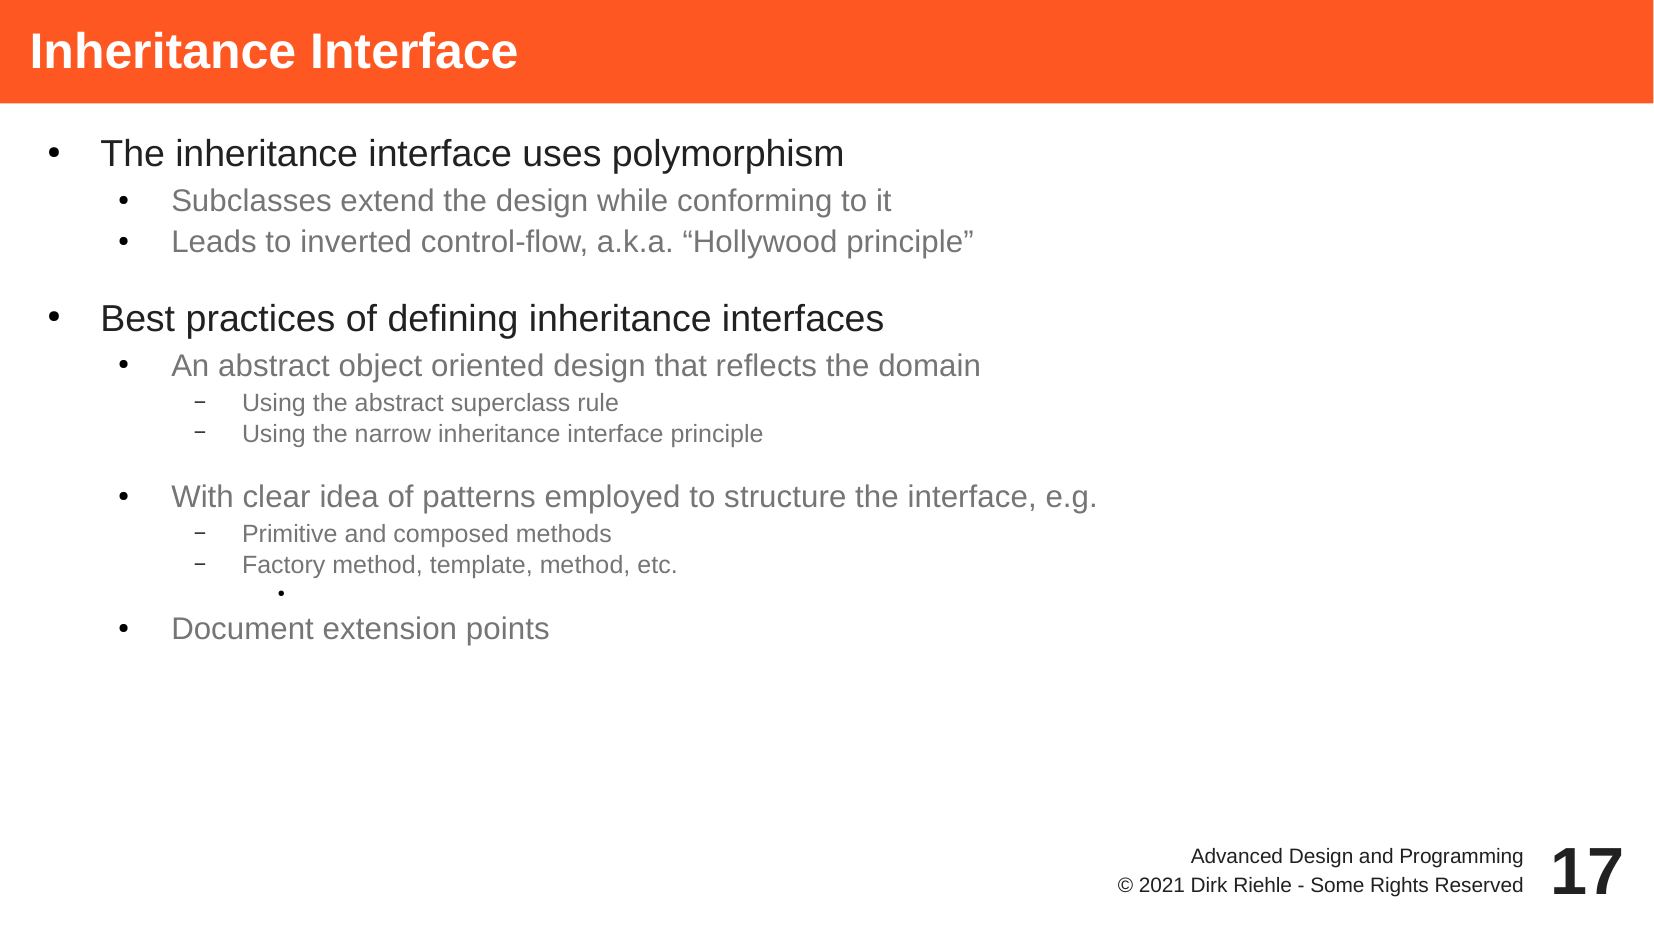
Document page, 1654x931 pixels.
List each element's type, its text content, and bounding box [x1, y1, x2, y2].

title Inheritance Interface [0, 0, 1654, 104]
list The inheritance interface uses polymorphism Subclasses extend the design while conforming to it Leads to inverted control-flow, a.k.a. “Hollywood principle” Best practices of defining inheritance interfaces An abstract object oriented design that reflects the domain Using the abstract superclass rule Using the narrow inheritance interface principle With clear idea of patterns employed to structure the interface, e.g. Primitive and composed methods Factory method, template, method, etc. Document extension points [29, 132, 1625, 813]
